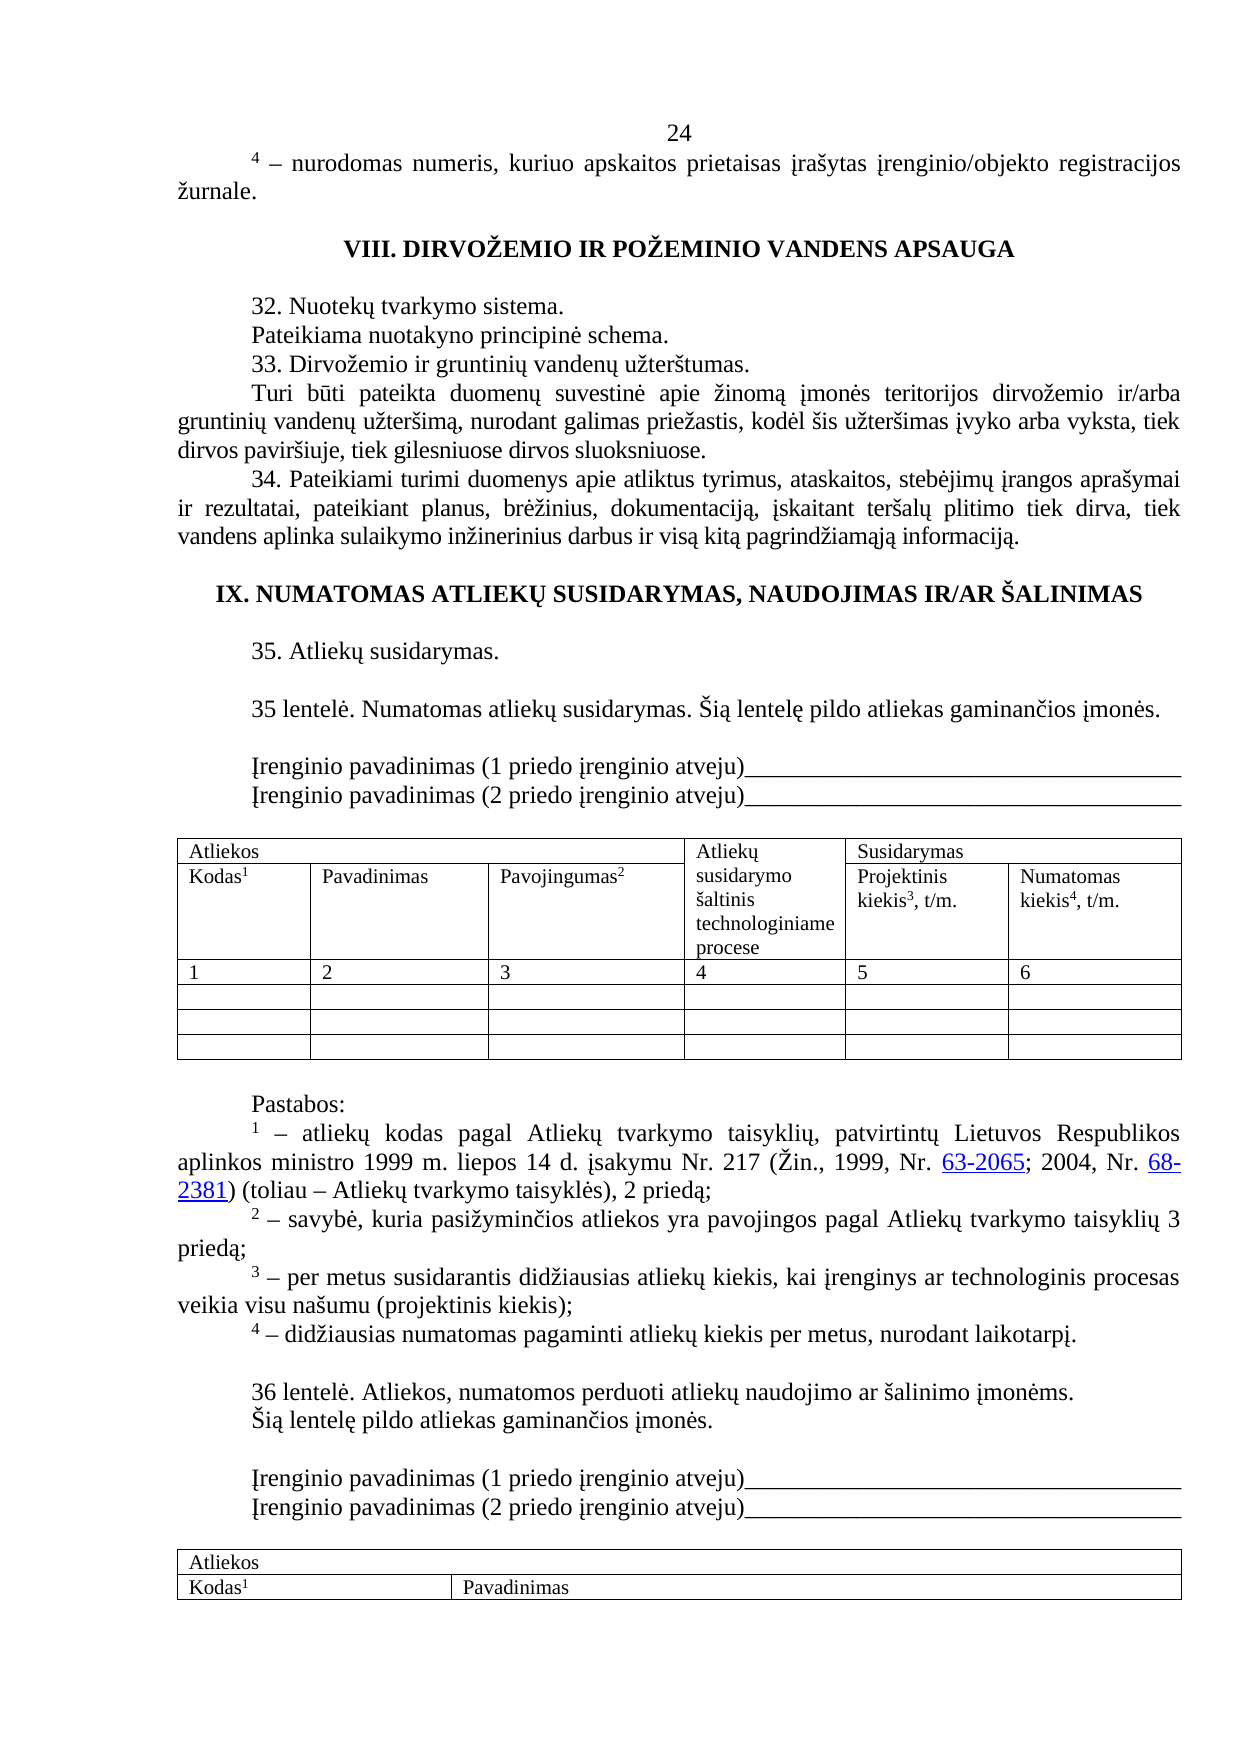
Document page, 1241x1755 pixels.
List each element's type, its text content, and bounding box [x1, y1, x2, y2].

table_cell [846, 985, 1008, 1009]
text 35. Atliekų susidarymas. [177, 636, 1181, 665]
text 4 – didžiausias numatomas pagaminti atliekų kiekis per metus, nurodant laikotarpį. [177, 1319, 1181, 1348]
text 3 – per metus susidarantis didžiausias atliekų kiekis, kai įrenginys ar technologinis procesas veikia visu našumu (projektinis kiekis); [177, 1262, 1181, 1319]
text 35 lentelė. Numatomas atliekų susidarymas. Šią lentelę pildo atliekas gaminančios įmonės. [177, 694, 1181, 723]
table_cell [311, 985, 488, 1009]
text 2 – savybė, kuria pasižyminčios atliekos yra pavojingos pagal Atliekų tvarkymo taisyklių 3 priedą; [177, 1204, 1181, 1262]
table_cell [1009, 1010, 1181, 1034]
table_cell [846, 1010, 1008, 1034]
table_cell Pavadinimas [311, 864, 488, 959]
table_cell [1009, 985, 1181, 1009]
text IX. NUMATOMAS ATLIEKŲ SUSIDARYMAS, NAUDOJIMAS IR/AR ŠALINIMAS [177, 579, 1181, 608]
table_cell [178, 985, 310, 1009]
text Įrenginio pavadinimas (1 priedo įrenginio atveju) [177, 751, 1181, 780]
text Pastabos: [177, 1089, 1181, 1118]
table_header Atliekos [178, 839, 684, 863]
text 34. Pateikiami turimi duomenys apie atliktus tyrimus, ataskaitos, stebėjimų įrangos aprašymai ir rezultatai, pateikiant planus, brėžinius, dokumentaciją, įskaitant teršalų plitimo tiek dirva, tiek vandens aplinka sulaikymo inžinerinius darbus ir visą kitą pagrindžiamąją informaciją. [177, 464, 1181, 550]
table_cell Pavojingumas2 [489, 864, 684, 959]
text Šią lentelę pildo atliekas gaminančios įmonės. [177, 1405, 1181, 1434]
text VIII. DIRVOŽEMIO IR POŽEMINIO VANDENS APSAUGA [177, 234, 1181, 263]
table_cell 4 [685, 960, 845, 984]
table_cell [685, 1035, 845, 1059]
table_cell 1 [178, 960, 310, 984]
text 36 lentelė. Atliekos, numatomos perduoti atliekų naudojimo ar šalinimo įmonėms. [177, 1377, 1181, 1405]
text 1 – atliekų kodas pagal Atliekų tvarkymo taisyklių, patvirtintų Lietuvos Respublikos aplinkos ministro 1999 m. liepos 14 d. įsakymu Nr. 217 (Žin., 1999, Nr. 63-2065; 2004, Nr. 68-2381) (toliau – Atliekų tvarkymo taisyklės), 2 priedą; [177, 1118, 1181, 1204]
text 4 – nurodomas numeris, kuriuo apskaitos prietaisas įrašytas įrenginio/objekto registracijos žurnale. [177, 148, 1181, 205]
text Turi būti pateikta duomenų suvestinė apie žinomą įmonės teritorijos dirvožemio ir/arba gruntinių vandenų užteršimą, nurodant galimas priežastis, kodėl šis užteršimas įvyko arba vyksta, tiek dirvos paviršiuje, tiek gilesniuose dirvos sluoksniuose. [177, 378, 1181, 464]
table_cell [178, 1035, 310, 1059]
table_cell Projektinis kiekis3, t/m. [846, 864, 1008, 959]
table_cell [311, 1035, 488, 1059]
text Įrenginio pavadinimas (2 priedo įrenginio atveju) [177, 780, 1181, 809]
text 33. Dirvožemio ir gruntinių vandenų užterštumas. [177, 349, 1181, 378]
table_header Atliekos [178, 1550, 1181, 1574]
table_cell Kodas1 [178, 1575, 451, 1599]
table_cell 2 [311, 960, 488, 984]
table_cell [311, 1010, 488, 1034]
table_cell [846, 1035, 1008, 1059]
table_cell [489, 1010, 684, 1034]
table_cell Kodas1 [178, 864, 310, 959]
text Įrenginio pavadinimas (1 priedo įrenginio atveju) [177, 1463, 1181, 1492]
table_cell [489, 985, 684, 1009]
table_header Atliekų susidarymo šaltinis technologiniame procese [685, 839, 845, 959]
table_cell Numatomas kiekis4, t/m. [1009, 864, 1181, 959]
table_cell [1009, 1035, 1181, 1059]
table_cell [489, 1035, 684, 1059]
table_cell [685, 985, 845, 1009]
text Pateikiama nuotakyno principinė schema. [177, 320, 1181, 349]
table_cell 5 [846, 960, 1008, 984]
table_cell Pavadinimas [452, 1575, 1181, 1599]
table_cell 3 [489, 960, 684, 984]
text Įrenginio pavadinimas (2 priedo įrenginio atveju) [177, 1492, 1181, 1520]
table_cell 6 [1009, 960, 1181, 984]
text 32. Nuotekų tvarkymo sistema. [177, 291, 1181, 320]
table_cell [685, 1010, 845, 1034]
table_cell [178, 1010, 310, 1034]
table_header Susidarymas [846, 839, 1181, 863]
